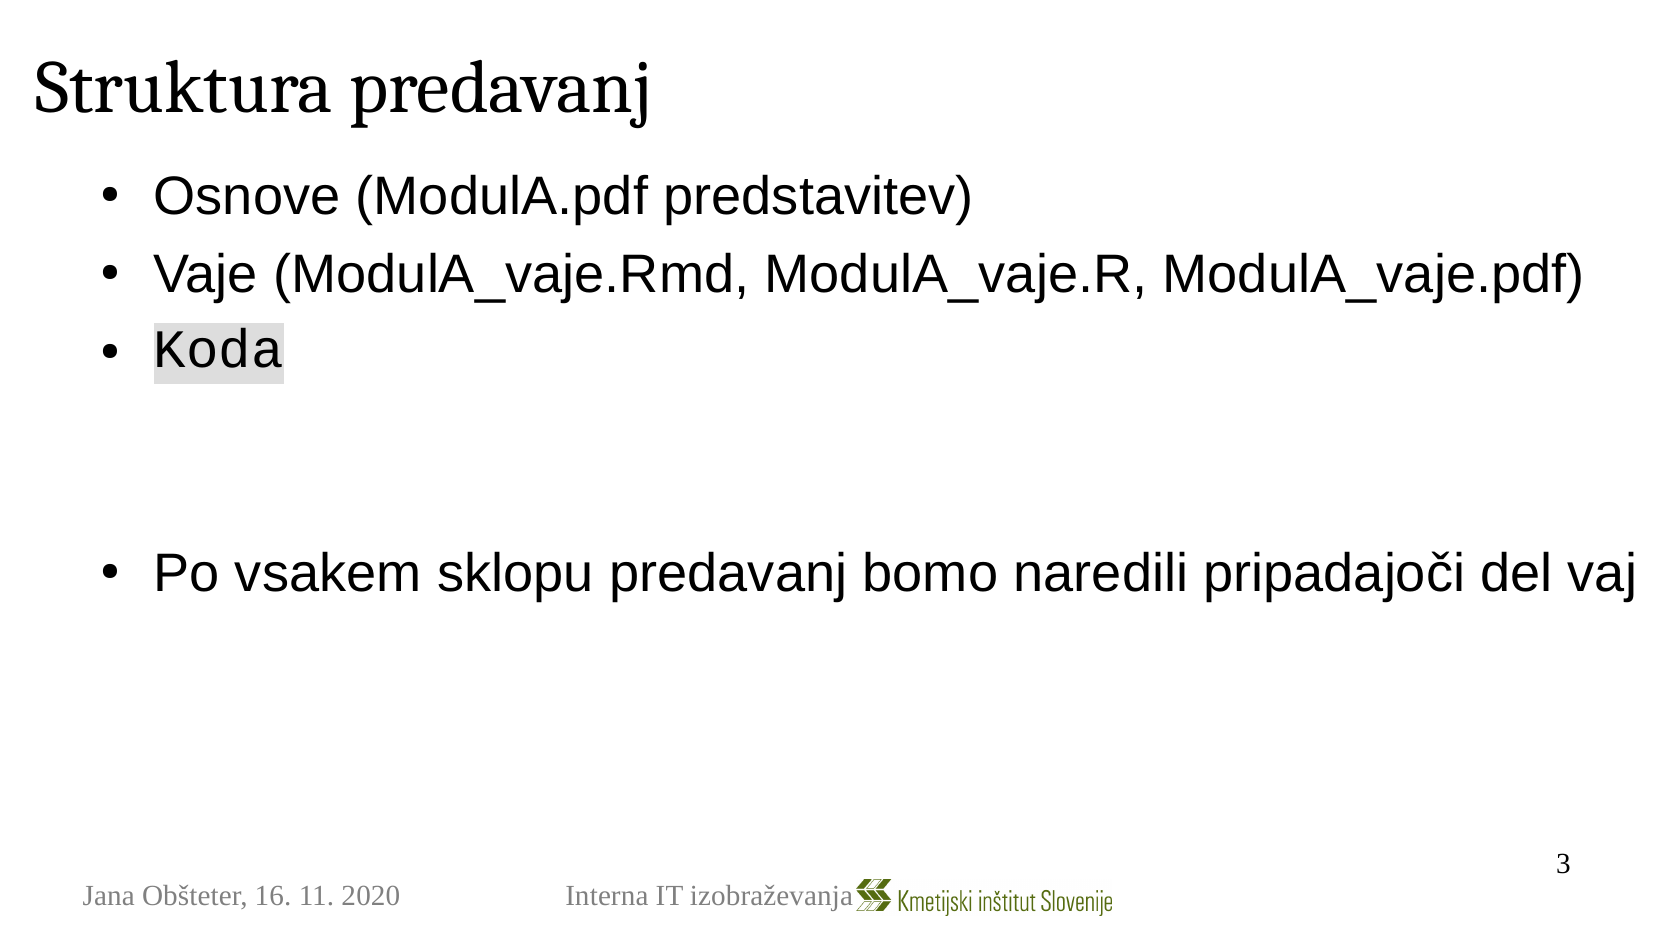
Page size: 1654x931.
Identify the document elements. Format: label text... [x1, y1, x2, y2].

picture [856, 879, 1112, 916]
title Struktura predavanj [35, 21, 1524, 154]
list Osnove (ModulA.pdf predstavitev) Vaje (ModulA_vaje.Rmd, ModulA_vaje.R, ModulA_vaje.pdf) Koda Po vsakem sklopu predavanj bomo naredili pripadajoči del vaj [82, 165, 1642, 827]
